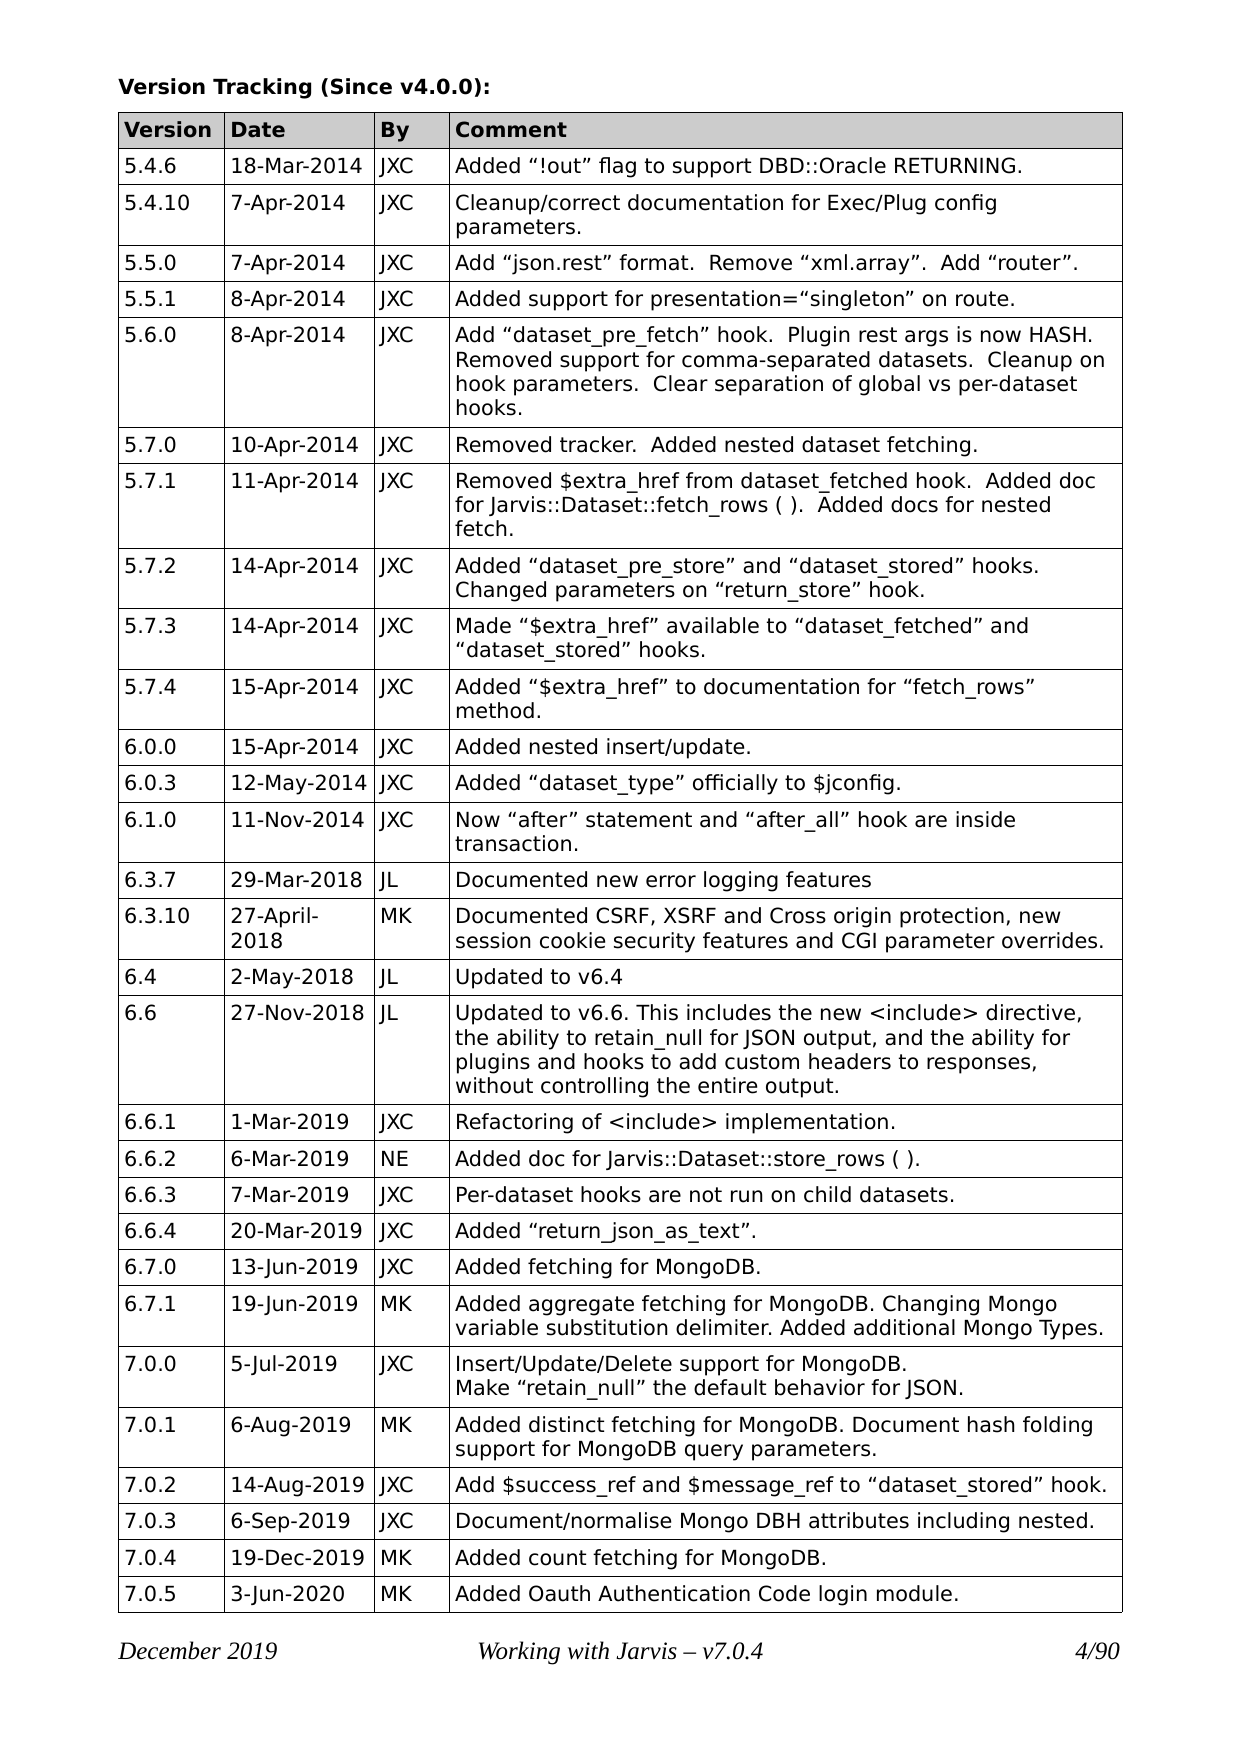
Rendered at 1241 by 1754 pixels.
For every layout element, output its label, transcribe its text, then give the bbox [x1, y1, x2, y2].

table_cell Added support for presentation=“singleton” on route. [450, 282, 1122, 317]
table_cell 7-Mar-2019 [225, 1178, 374, 1213]
table_cell 20-Mar-2019 [225, 1214, 374, 1249]
table_cell Documented new error logging features [450, 863, 1122, 898]
table_cell Add “json.rest” format. Remove “xml.array”. Add “router”. [450, 246, 1122, 281]
table_cell 7-Apr-2014 [225, 246, 374, 281]
table_cell 6.6.2 [119, 1141, 224, 1177]
table_cell MK [375, 1540, 449, 1576]
table_cell Insert/Update/Delete support for MongoDB. Make “retain_null” the default behavior for JSON. [450, 1347, 1122, 1406]
table_cell 2-May-2018 [225, 960, 374, 995]
table_cell Added count fetching for MongoDB. [450, 1540, 1122, 1576]
table_cell Refactoring of <include> implementation. [450, 1105, 1122, 1140]
table_cell JXC [375, 730, 449, 765]
table_cell 18-Mar-2014 [225, 149, 374, 184]
table_cell 5.7.3 [119, 609, 224, 668]
table_cell 6.0.3 [119, 766, 224, 801]
table_cell Document/normalise Mongo DBH attributes including nested. [450, 1504, 1122, 1539]
table_cell Added fetching for MongoDB. [450, 1250, 1122, 1285]
table_cell 8-Apr-2014 [225, 282, 374, 317]
table_header Comment [450, 113, 1122, 148]
table_cell 7.0.4 [119, 1540, 224, 1576]
table_cell Add “dataset_pre_fetch” hook. Plugin rest args is now HASH. Removed support for comma-separated datasets. Cleanup on hook parameters. Clear separation of global vs per-dataset hooks. [450, 318, 1122, 426]
table_cell JXC [375, 766, 449, 801]
table_cell JXC [375, 609, 449, 668]
table_cell JXC [375, 1250, 449, 1285]
table_cell 5.5.0 [119, 246, 224, 281]
table_cell Added “dataset_pre_store” and “dataset_stored” hooks. Changed parameters on “return_store” hook. [450, 549, 1122, 608]
table_cell MK [375, 1408, 449, 1467]
table_cell JL [375, 863, 449, 898]
table_cell JXC [375, 1347, 449, 1406]
table_cell 5.4.6 [119, 149, 224, 184]
table_cell 11-Apr-2014 [225, 464, 374, 547]
table_cell JXC [375, 185, 449, 245]
table_cell Per-dataset hooks are not run on child datasets. [450, 1178, 1122, 1213]
table_cell Now “after” statement and “after_all” hook are inside transaction. [450, 803, 1122, 862]
table_header Date [225, 113, 374, 148]
table_cell JXC [375, 549, 449, 608]
table_cell Made “$extra_href” available to “dataset_fetched” and “dataset_stored” hooks. [450, 609, 1122, 668]
table_cell NE [375, 1141, 449, 1177]
table_cell Add $success_ref and $message_ref to “dataset_stored” hook. [450, 1468, 1122, 1503]
table_cell 6.3.7 [119, 863, 224, 898]
table_cell 6.6.1 [119, 1105, 224, 1140]
table_cell Added aggregate fetching for MongoDB. Changing Mongo variable substitution delimiter. Added additional Mongo Types. [450, 1286, 1122, 1346]
table_cell JXC [375, 149, 449, 184]
table_cell 6.6.4 [119, 1214, 224, 1249]
table_cell JL [375, 960, 449, 995]
table_cell 6.4 [119, 960, 224, 995]
table_cell 1-Mar-2019 [225, 1105, 374, 1140]
table_cell Removed tracker. Added nested dataset fetching. [450, 428, 1122, 463]
table_cell JXC [375, 670, 449, 729]
table_cell 27-Nov-2018 [225, 996, 374, 1104]
table_header Version [119, 113, 224, 148]
table_cell Updated to v6.4 [450, 960, 1122, 995]
table_cell 7.0.2 [119, 1468, 224, 1503]
table_cell 6.7.1 [119, 1286, 224, 1346]
table_cell 19-Jun-2019 [225, 1286, 374, 1346]
table_cell Documented CSRF, XSRF and Cross origin protection, new session cookie security features and CGI parameter overrides. [450, 899, 1122, 959]
table_cell MK [375, 1577, 449, 1612]
table_cell Added Oauth Authentication Code login module. [450, 1577, 1122, 1612]
table_cell MK [375, 1286, 449, 1346]
table_cell 6.6 [119, 996, 224, 1104]
table_cell JXC [375, 464, 449, 547]
table_cell 10-Apr-2014 [225, 428, 374, 463]
table_cell 14-Apr-2014 [225, 609, 374, 668]
table_cell Updated to v6.6. This includes the new <include> directive, the ability to retain_null for JSON output, and the ability for plugins and hooks to add custom headers to responses, without controlling the entire output. [450, 996, 1122, 1104]
table_cell JXC [375, 282, 449, 317]
table_cell JXC [375, 246, 449, 281]
table_cell Added “$extra_href” to documentation for “fetch_rows” method. [450, 670, 1122, 729]
table_cell JXC [375, 1214, 449, 1249]
table_cell 5.7.0 [119, 428, 224, 463]
table_cell 3-Jun-2020 [225, 1577, 374, 1612]
table_cell 5-Jul-2019 [225, 1347, 374, 1406]
table_header By [375, 113, 449, 148]
table_cell 7.0.1 [119, 1408, 224, 1467]
table_cell 6-Sep-2019 [225, 1504, 374, 1539]
table_cell 6.7.0 [119, 1250, 224, 1285]
table_cell 7.0.5 [119, 1577, 224, 1612]
table_cell JL [375, 996, 449, 1104]
table_cell 5.7.4 [119, 670, 224, 729]
table_cell Added doc for Jarvis::Dataset::store_rows ( ). [450, 1141, 1122, 1177]
table_cell 6.3.10 [119, 899, 224, 959]
text Version Tracking (Since v4.0.0): [118, 75, 1122, 99]
table_cell 6-Mar-2019 [225, 1141, 374, 1177]
table_cell Added distinct fetching for MongoDB. Document hash folding support for MongoDB query parameters. [450, 1408, 1122, 1467]
table_cell 7.0.3 [119, 1504, 224, 1539]
table_cell Added nested insert/update. [450, 730, 1122, 765]
table_cell 29-Mar-2018 [225, 863, 374, 898]
table_cell 12-May-2014 [225, 766, 374, 801]
table_cell 11-Nov-2014 [225, 803, 374, 862]
table_cell 5.4.10 [119, 185, 224, 245]
table_cell 6.0.0 [119, 730, 224, 765]
table_cell JXC [375, 803, 449, 862]
table_cell 5.5.1 [119, 282, 224, 317]
table_cell JXC [375, 1468, 449, 1503]
table_cell JXC [375, 318, 449, 426]
table_cell 5.7.1 [119, 464, 224, 547]
table_cell JXC [375, 1504, 449, 1539]
table_cell 14-Apr-2014 [225, 549, 374, 608]
table_cell 8-Apr-2014 [225, 318, 374, 426]
table_cell Added “!out” flag to support DBD::Oracle RETURNING. [450, 149, 1122, 184]
table_cell 6.6.3 [119, 1178, 224, 1213]
table_cell Added “return_json_as_text”. [450, 1214, 1122, 1249]
table_cell MK [375, 899, 449, 959]
table_cell 27-April-2018 [225, 899, 374, 959]
table_cell 7-Apr-2014 [225, 185, 374, 245]
table_cell 15-Apr-2014 [225, 670, 374, 729]
table_cell 6-Aug-2019 [225, 1408, 374, 1467]
table_cell 19-Dec-2019 [225, 1540, 374, 1576]
table_cell JXC [375, 1105, 449, 1140]
table_cell Cleanup/correct documentation for Exec/Plug config parameters. [450, 185, 1122, 245]
table_cell 14-Aug-2019 [225, 1468, 374, 1503]
table_cell 5.7.2 [119, 549, 224, 608]
table_cell 6.1.0 [119, 803, 224, 862]
table_cell 7.0.0 [119, 1347, 224, 1406]
table_cell 15-Apr-2014 [225, 730, 374, 765]
table_cell 5.6.0 [119, 318, 224, 426]
table_cell JXC [375, 428, 449, 463]
table_cell Added “dataset_type” officially to $jconfig. [450, 766, 1122, 801]
table_cell JXC [375, 1178, 449, 1213]
table_cell Removed $extra_href from dataset_fetched hook. Added doc for Jarvis::Dataset::fetch_rows ( ). Added docs for nested fetch. [450, 464, 1122, 547]
table_cell 13-Jun-2019 [225, 1250, 374, 1285]
